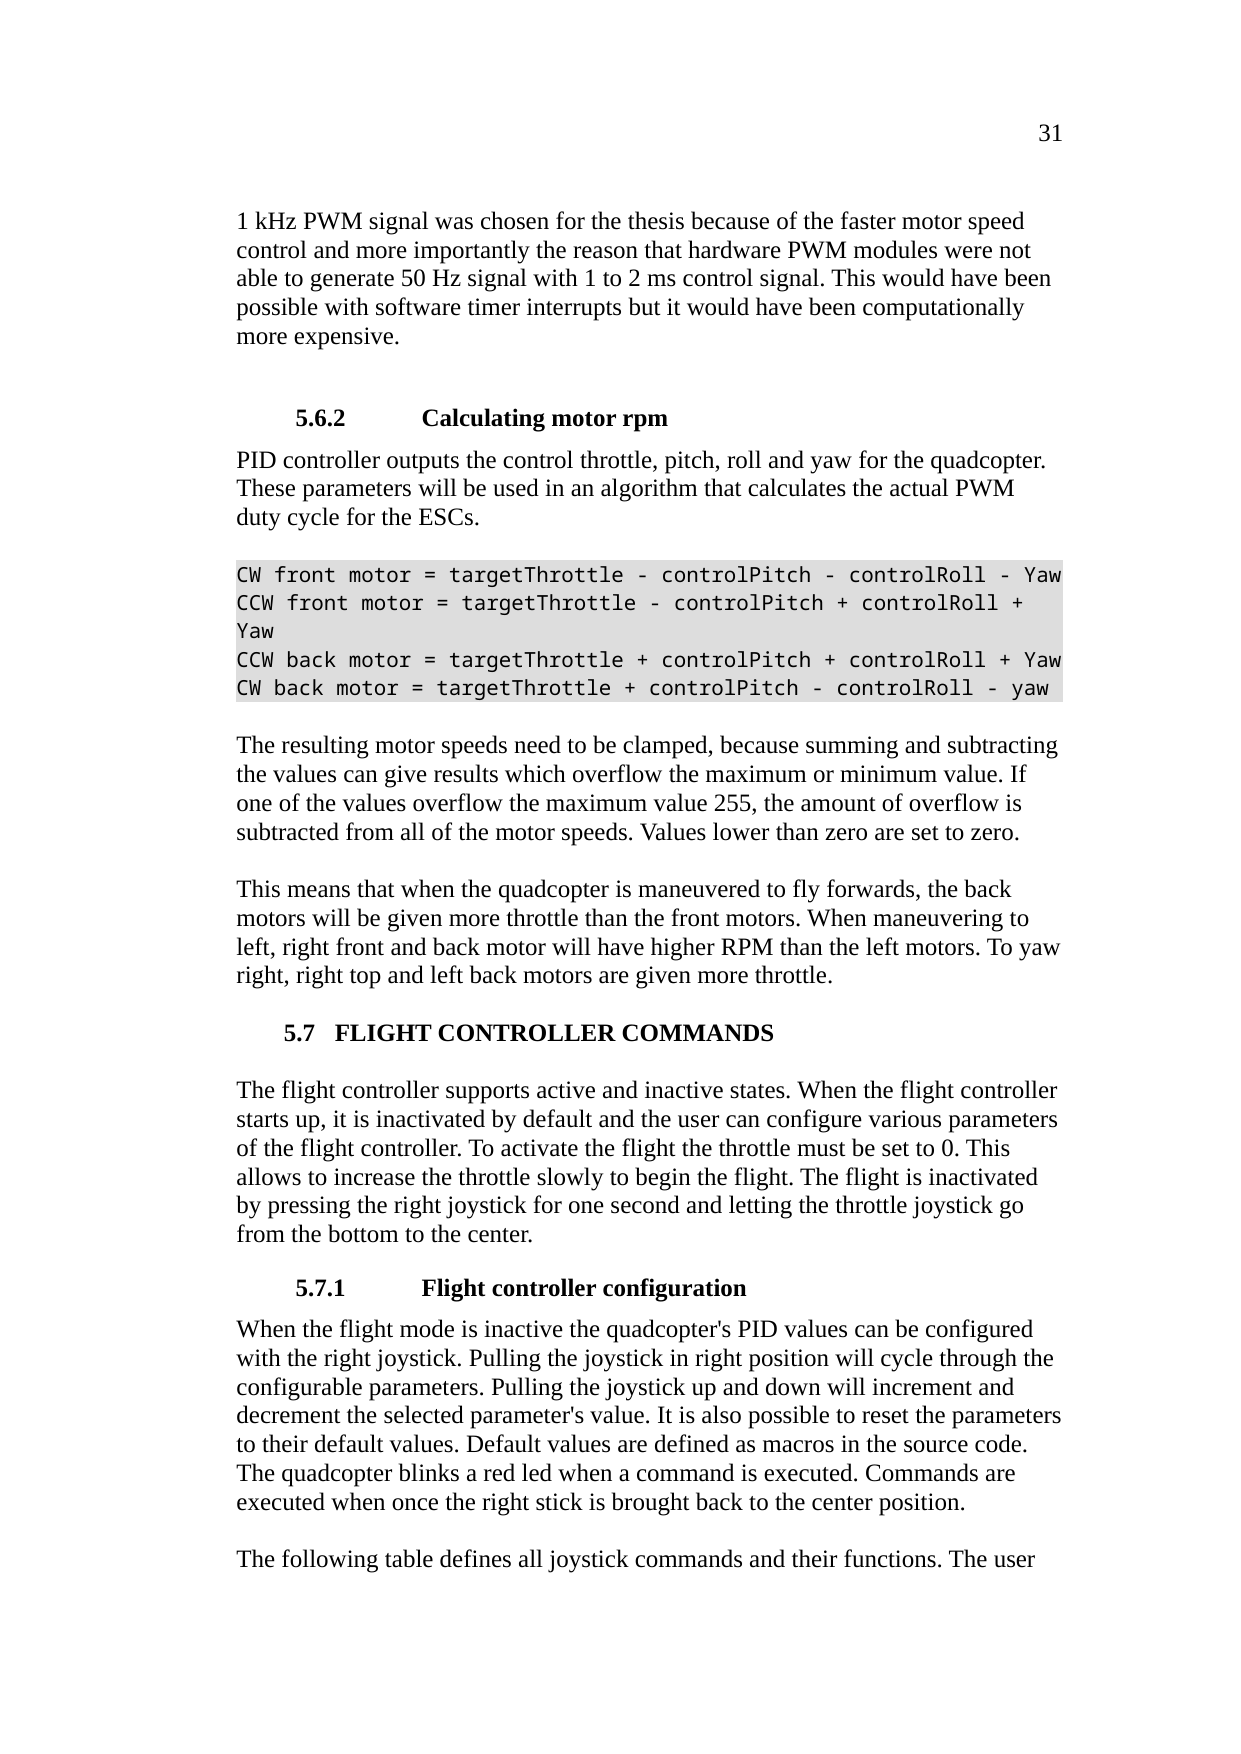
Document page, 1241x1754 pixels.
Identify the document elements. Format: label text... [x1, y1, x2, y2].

subtitle Flight controller commands [283, 1018, 1063, 1047]
text The flight controller supports active and inactive states. When the flight controller starts up, it is inactivated by default and the user can configure various parameters of the flight controller. To activate the flight the throttle must be set to 0. This allows to increase the throttle slowly to begin the flight. The flight is inactivated by pressing the right joystick for one second and letting the throttle joystick go from the bottom to the center. [236, 1076, 1063, 1248]
subtitle Calculating motor rpm [295, 403, 1063, 432]
text CW front motor = targetThrottle - controlPitch - controlRoll - Yaw CCW front motor = targetThrottle - controlPitch + controlRoll + Yaw CCW back motor = targetThrottle + controlPitch + controlRoll + Yaw CW back motor = targetThrottle + controlPitch - controlRoll - yaw [236, 560, 1063, 702]
text 1 kHz PWM signal was chosen for the thesis because of the faster motor speed control and more importantly the reason that hardware PWM modules were not able to generate 50 Hz signal with 1 to 2 ms control signal. This would have been possible with software timer interrupts but it would have been computationally more expensive. [236, 206, 1063, 350]
subtitle Flight controller configuration [295, 1273, 1063, 1302]
text This means that when the quadcopter is maneuvered to fly forwards, the back motors will be given more throttle than the front motors. When maneuvering to left, right front and back motor will have higher RPM than the left motors. To yaw right, right top and left back motors are given more throttle. [236, 874, 1063, 989]
text The following table defines all joystick commands and their functions. The user [236, 1544, 1063, 1573]
text The resulting motor speeds need to be clamped, because summing and subtracting the values can give results which overflow the maximum or minimum value. If one of the values overflow the maximum value 255, the amount of overflow is subtracted from all of the motor speeds. Values lower than zero are set to zero. [236, 731, 1063, 846]
text PID controller outputs the control throttle, pitch, roll and yaw for the quadcopter. These parameters will be used in an algorithm that calculates the actual PWM duty cycle for the ESCs. [236, 445, 1063, 531]
text When the flight mode is inactive the quadcopter's PID values can be configured with the right joystick. Pulling the joystick in right position will cycle through the configurable parameters. Pulling the joystick up and down will increment and decrement the selected parameter's value. It is also possible to reset the parameters to their default values. Default values are defined as macros in the source code. The quadcopter blinks a red led when a command is executed. Commands are executed when once the right stick is brought back to the center position. [236, 1314, 1063, 1516]
